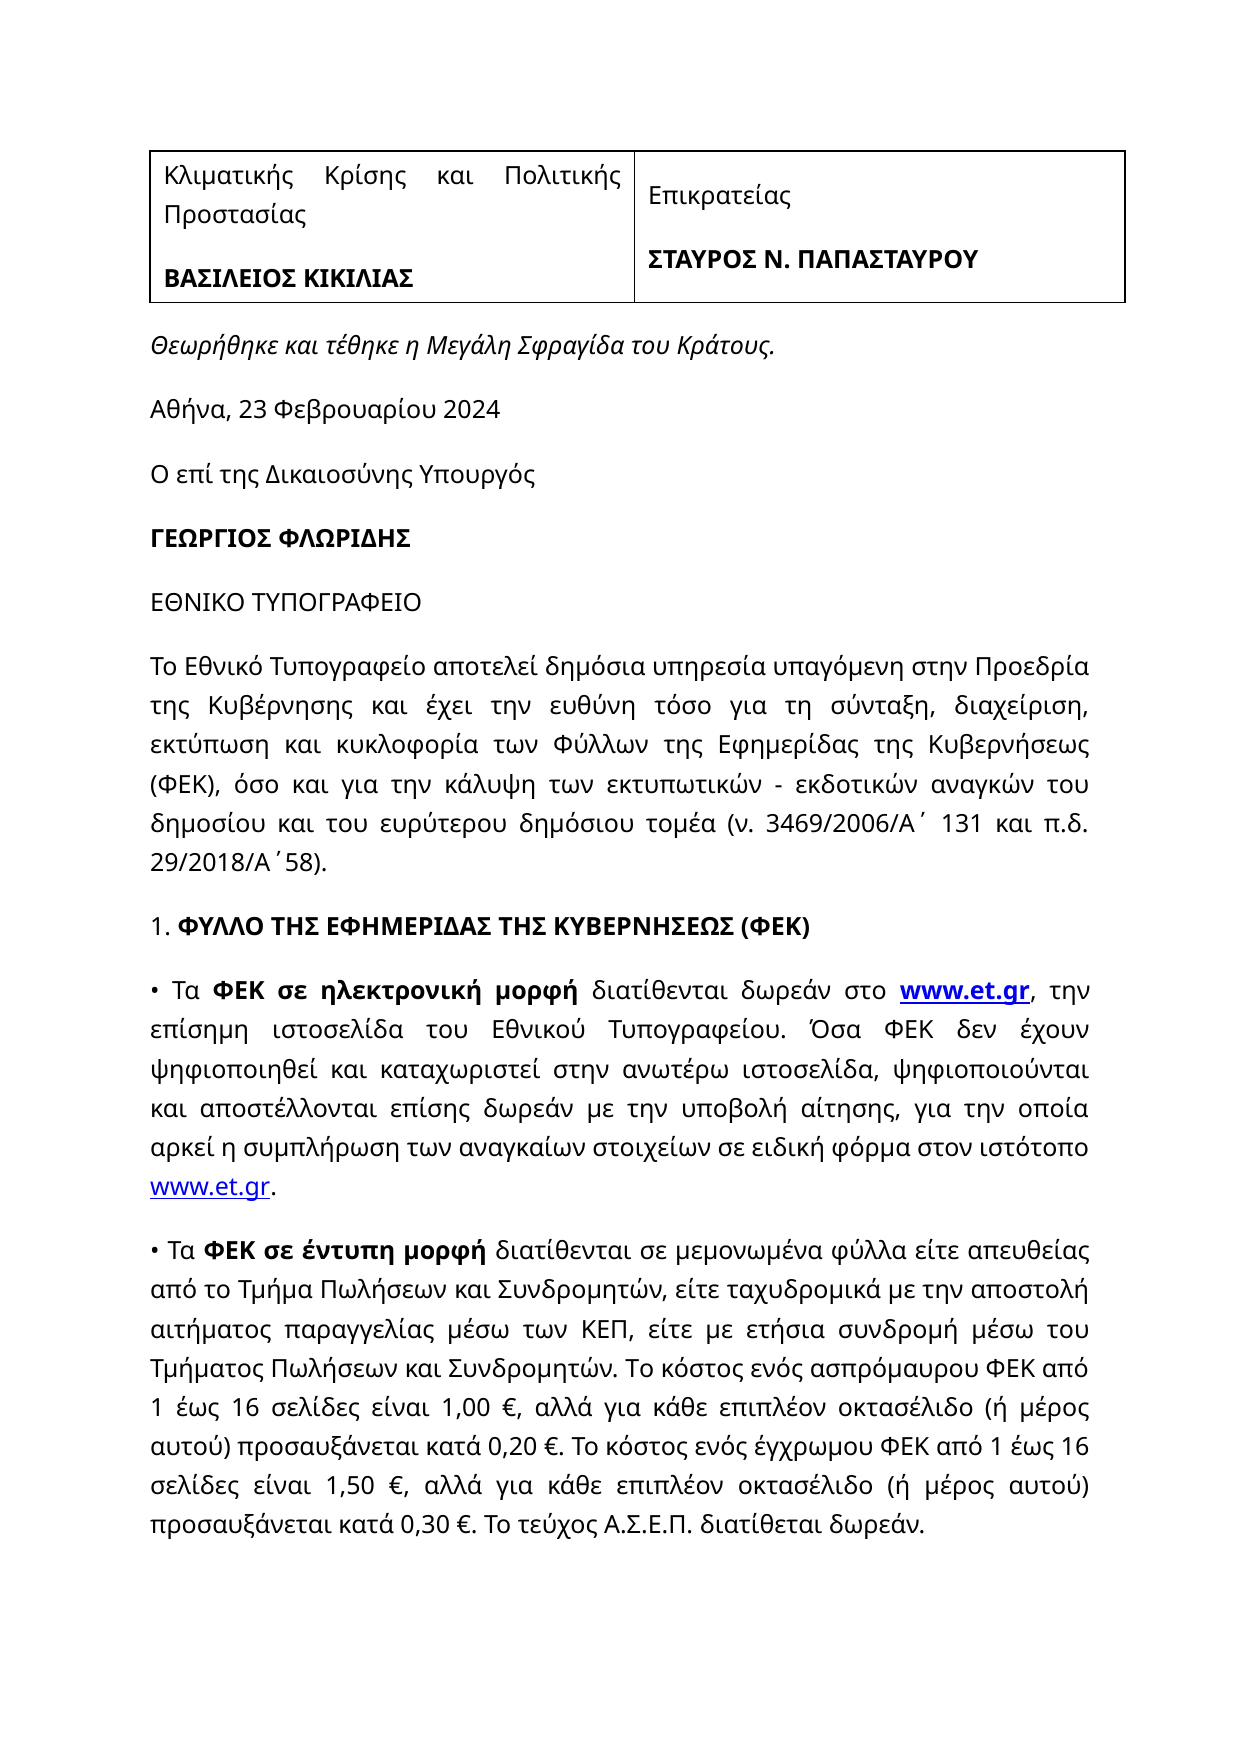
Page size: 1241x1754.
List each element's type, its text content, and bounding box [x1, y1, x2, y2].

text Αθήνα, 23 Φεβρουαρίου 2024 [150, 392, 1090, 426]
text Θεωρήθηκε και τέθηκε η Μεγάλη Σφραγίδα του Κράτους. [150, 328, 1090, 362]
text Το Εθνικό Τυπογραφείο αποτελεί δημόσια υπηρεσία υπαγόμενη στην Προεδρία της Κυβέρνησης και έχει την ευθύνη τόσο για τη σύνταξη, διαχείριση, εκτύπωση και κυκλοφορία των Φύλλων της Εφημερίδας της Κυβερνήσεως (ΦΕΚ), όσο και για την κάλυψη των εκτυπωτικών - εκδοτικών αναγκών του δημοσίου και του ευρύτερου δημόσιου τομέα (ν. 3469/2006/Α΄ 131 και π.δ. 29/2018/Α΄58). [150, 649, 1090, 879]
text 1. ΦΥΛΛΟ ΤΗΣ ΕΦΗΜΕΡΙΔΑΣ ΤΗΣ ΚΥΒΕΡΝΗΣΕΩΣ (ΦΕΚ) [150, 909, 1090, 943]
text ΓΕΩΡΓΙΟΣ ΦΛΩΡΙΔΗΣ [150, 521, 1090, 554]
text • Τα ΦΕΚ σε ηλεκτρονική μορφή διατίθενται δωρεάν στο www.et.gr, την επίσημη ιστοσελίδα του Εθνικού Τυπογραφείου. Όσα ΦΕΚ δεν έχουν ψηφιοποιηθεί και καταχωριστεί στην ανωτέρω ιστοσελίδα, ψηφιοποιούνται και αποστέλλονται επίσης δωρεάν με την υποβολή αίτησης, για την οποία αρκεί η συμπλήρωση των αναγκαίων στοιχείων σε ειδική φόρμα στον ιστότοπο www.et.gr. [150, 973, 1090, 1203]
table_cell Επικρατείας ΣΤΑΥΡΟΣ Ν. ΠΑΠΑΣΤΑΥΡΟΥ [635, 152, 1124, 301]
text • Τα ΦΕΚ σε έντυπη μορφή διατίθενται σε μεμονωμένα φύλλα είτε απευθείας από το Τμήμα Πωλήσεων και Συνδρομητών, είτε ταχυδρομικά με την αποστολή αιτήματος παραγγελίας μέσω των ΚΕΠ, είτε με ετήσια συνδρομή μέσω του Τμήματος Πωλήσεων και Συνδρομητών. Tο κόστος ενός ασπρόμαυρου ΦΕΚ από 1 έως 16 σελίδες είναι 1,00 €, αλλά για κάθε επιπλέον οκτασέλιδο (ή μέρος αυτού) προσαυξάνεται κατά 0,20 €. Το κόστος ενός έγχρωμου ΦΕΚ από 1 έως 16 σελίδες είναι 1,50 €, αλλά για κάθε επιπλέον οκτασέλιδο (ή μέρος αυτού) προσαυξάνεται κατά 0,30 €. To τεύχος Α.Σ.Ε.Π. διατίθεται δωρεάν. [150, 1233, 1090, 1541]
text Ο επί της Δικαιοσύνης Υπουργός [150, 456, 1090, 490]
text ΕΘΝΙΚΟ ΤΥΠΟΓΡΑΦΕΙΟ [150, 585, 1090, 619]
table_cell Κλιματικής Κρίσης και Πολιτικής Προστασίας ΒΑΣΙΛΕΙΟΣ ΚΙΚΙΛΙΑΣ [151, 152, 634, 301]
